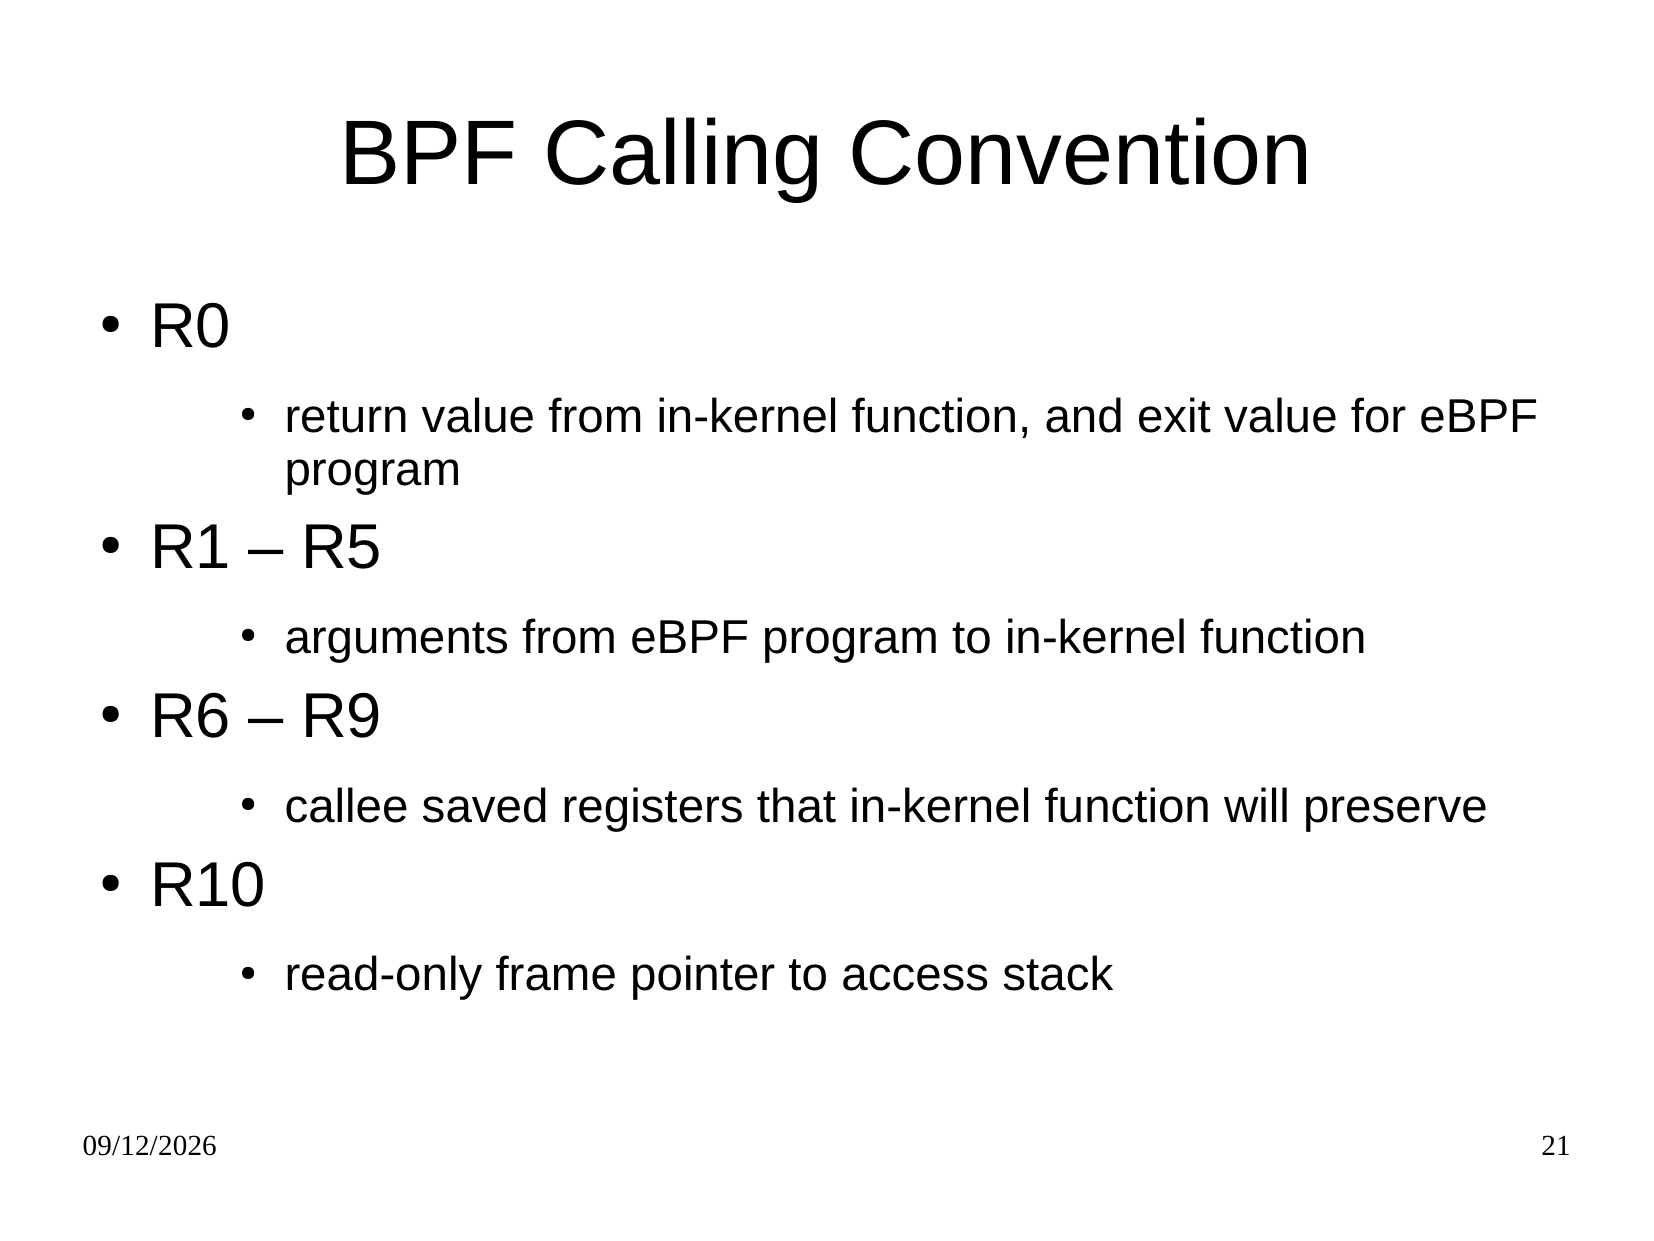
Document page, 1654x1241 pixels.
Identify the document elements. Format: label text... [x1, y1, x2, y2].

list R0 return value from in-kernel function, and exit value for eBPF program R1 – R5 arguments from eBPF program to in-kernel function R6 – R9 callee saved registers that in-kernel function will preserve R10 read-only frame pointer to access stack [82, 290, 1571, 1010]
title BPF Calling Convention [82, 49, 1571, 257]
